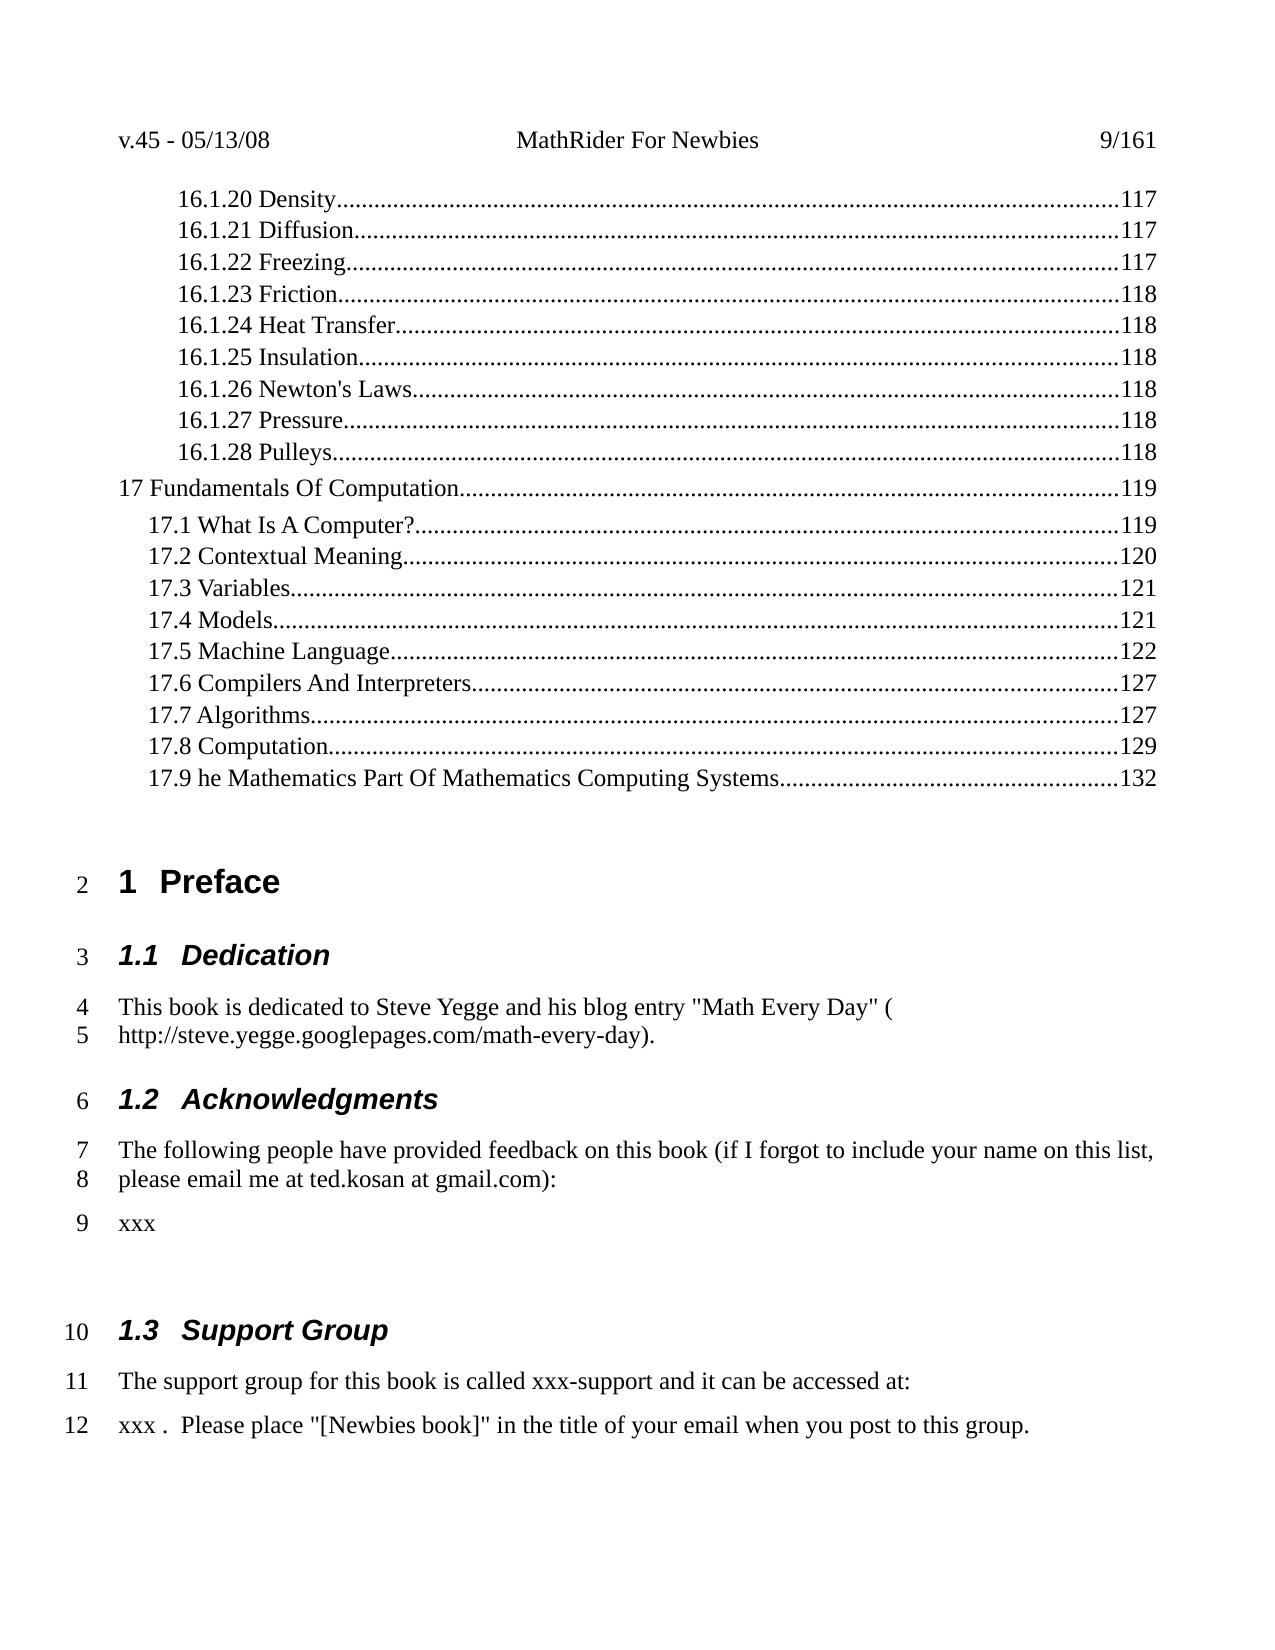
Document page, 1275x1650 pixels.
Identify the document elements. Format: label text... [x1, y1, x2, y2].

subtitle Support Group [118, 1313, 1157, 1346]
text The support group for this book is called xxx-support and it can be accessed at: [118, 1366, 1157, 1395]
text 17.2 Contextual Meaning 120 [148, 541, 1157, 570]
text 16.1.21 Diffusion 117 [177, 216, 1157, 244]
text xxx . Please place "[Newbies book]" in the title of your email when you post to this group. [118, 1410, 1157, 1439]
text 17.7 Algorithms 127 [148, 700, 1157, 728]
subtitle Dedication [118, 938, 1157, 972]
text 16.1.28 Pulleys 118 [177, 437, 1157, 466]
text 16.1.23 Friction 118 [177, 279, 1157, 308]
text 17.9 he Mathematics Part Of Mathematics Computing Systems 132 [148, 763, 1157, 792]
subtitle Acknowledgments [118, 1082, 1157, 1115]
text 16.1.26 Newton's Laws 118 [177, 374, 1157, 403]
text 17.1 What Is A Computer? 119 [148, 510, 1157, 538]
text 16.1.27 Pressure 118 [177, 406, 1157, 434]
text 16.1.20 Density 117 [177, 184, 1157, 213]
text This book is dedicated to Steve Yegge and his blog entry "Math Every Day" ( http://steve.yegge.googlepages.com/math-every-day). [118, 992, 1157, 1049]
text 17.8 Computation 129 [148, 731, 1157, 760]
text 17 Fundamentals Of Computation 119 [118, 473, 1157, 502]
text 17.5 Machine Language 122 [148, 636, 1157, 665]
text The following people have provided feedback on this book (if I forgot to include your name on this list, please email me at ted.kosan at gmail.com): [118, 1135, 1157, 1193]
text 17.3 Variables 121 [148, 573, 1157, 602]
text 16.1.25 Insulation 118 [177, 342, 1157, 371]
text 16.1.24 Heat Transfer 118 [177, 311, 1157, 339]
subtitle Preface [118, 862, 1157, 901]
text 17.4 Models 121 [148, 605, 1157, 633]
text xxx [118, 1208, 1157, 1236]
text 16.1.22 Freezing 117 [177, 247, 1157, 276]
text 17.6 Compilers And Interpreters 127 [148, 668, 1157, 697]
